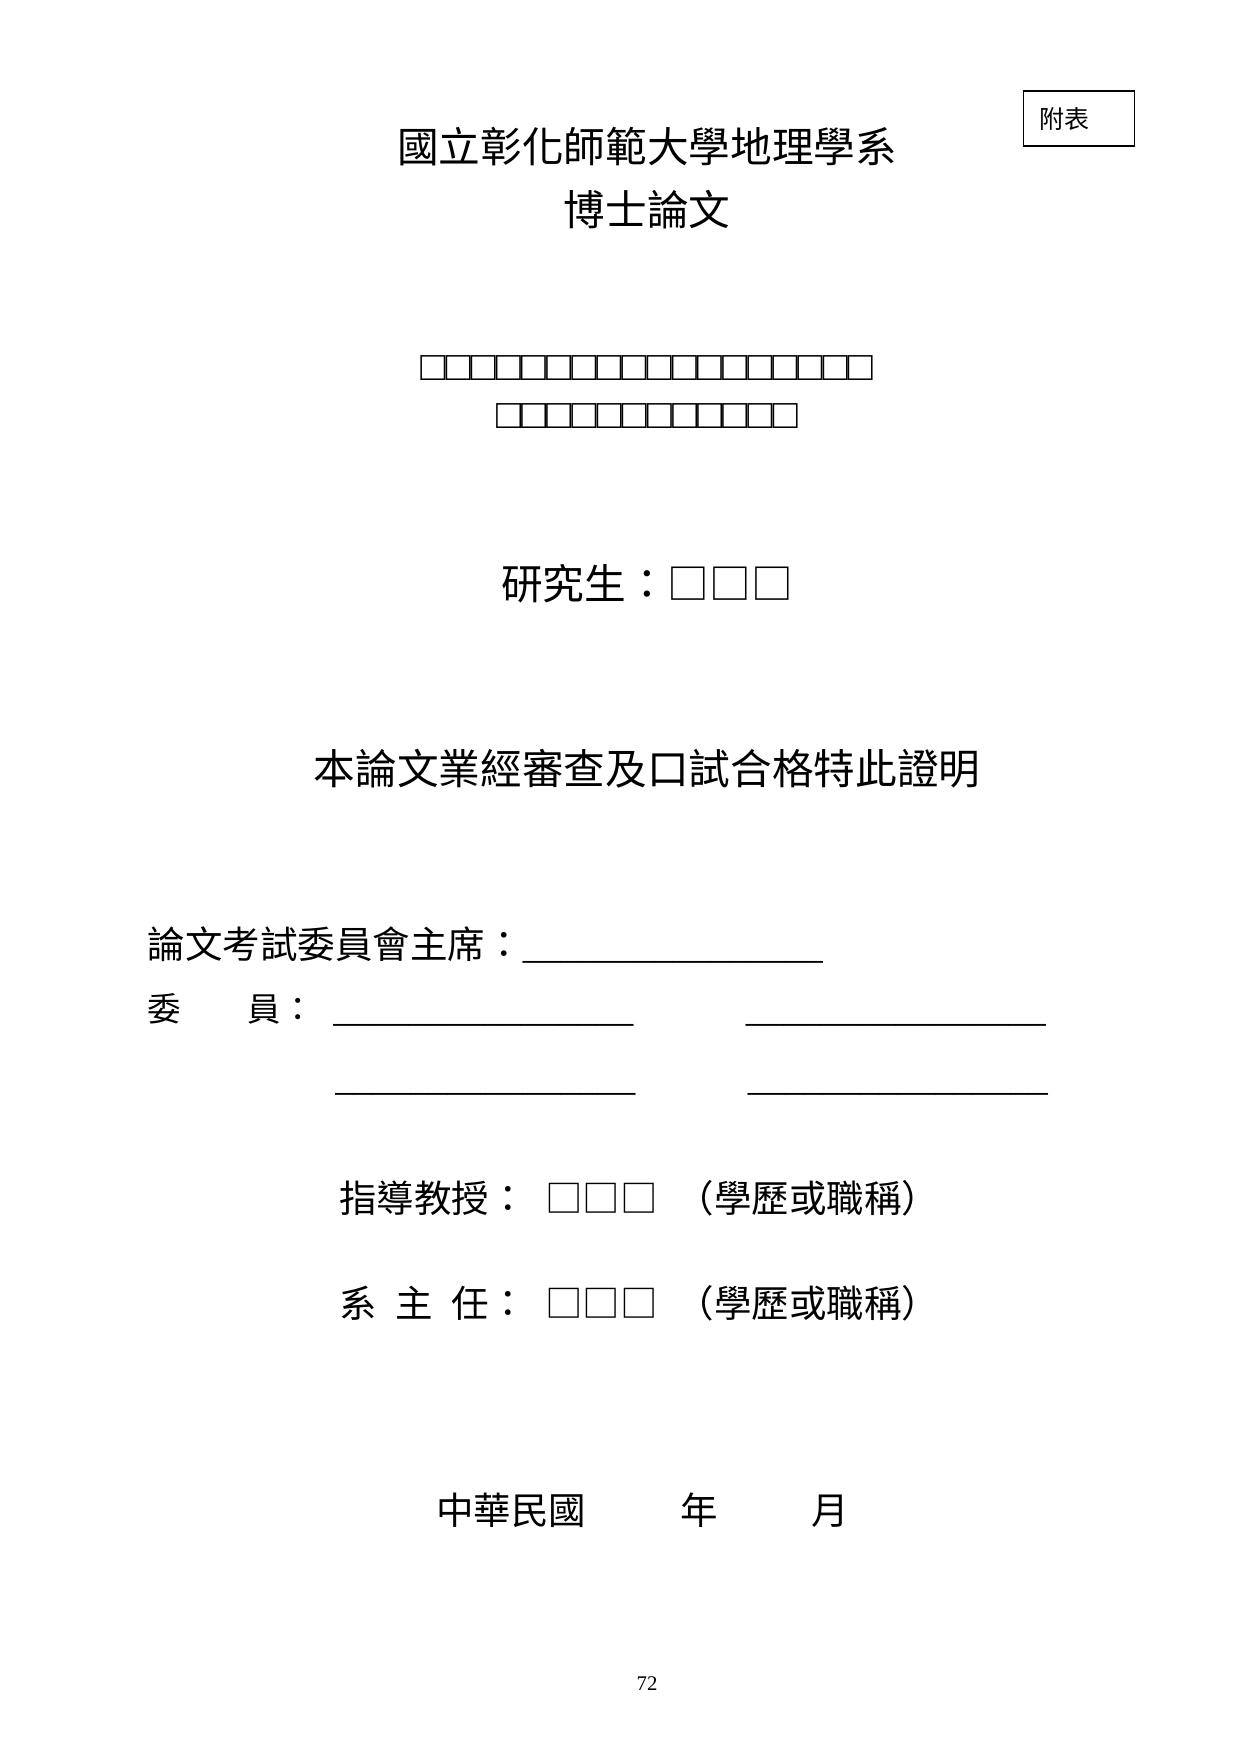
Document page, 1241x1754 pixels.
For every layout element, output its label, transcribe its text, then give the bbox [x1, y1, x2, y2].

text 本論文業經審查及口試合格特此證明 [148, 725, 1146, 787]
text 附表27 [1039, 99, 1118, 138]
text 研究生：□□□ [148, 551, 1146, 611]
text 博士論文 [148, 165, 1146, 228]
text 國立彰化師範大學地理學系 [148, 103, 1146, 165]
text ________________ ________________ [148, 1044, 1146, 1099]
text 委 員： ________________ ________________ [148, 963, 1146, 1026]
text 指導教授： □□□ （學歷或職稱） [148, 1168, 1146, 1223]
text 系 主 任： □□□ （學歷或職稱） [148, 1274, 1146, 1328]
text 論文考試委員會主席：________________ [148, 901, 1146, 963]
text □□□□□□□□□□□□□□□□□□ [148, 341, 1146, 389]
text [1024, 92, 1134, 145]
text □□□□□□□□□□□□ [148, 389, 1146, 437]
text 中華民國 年 月 [148, 1481, 1146, 1536]
